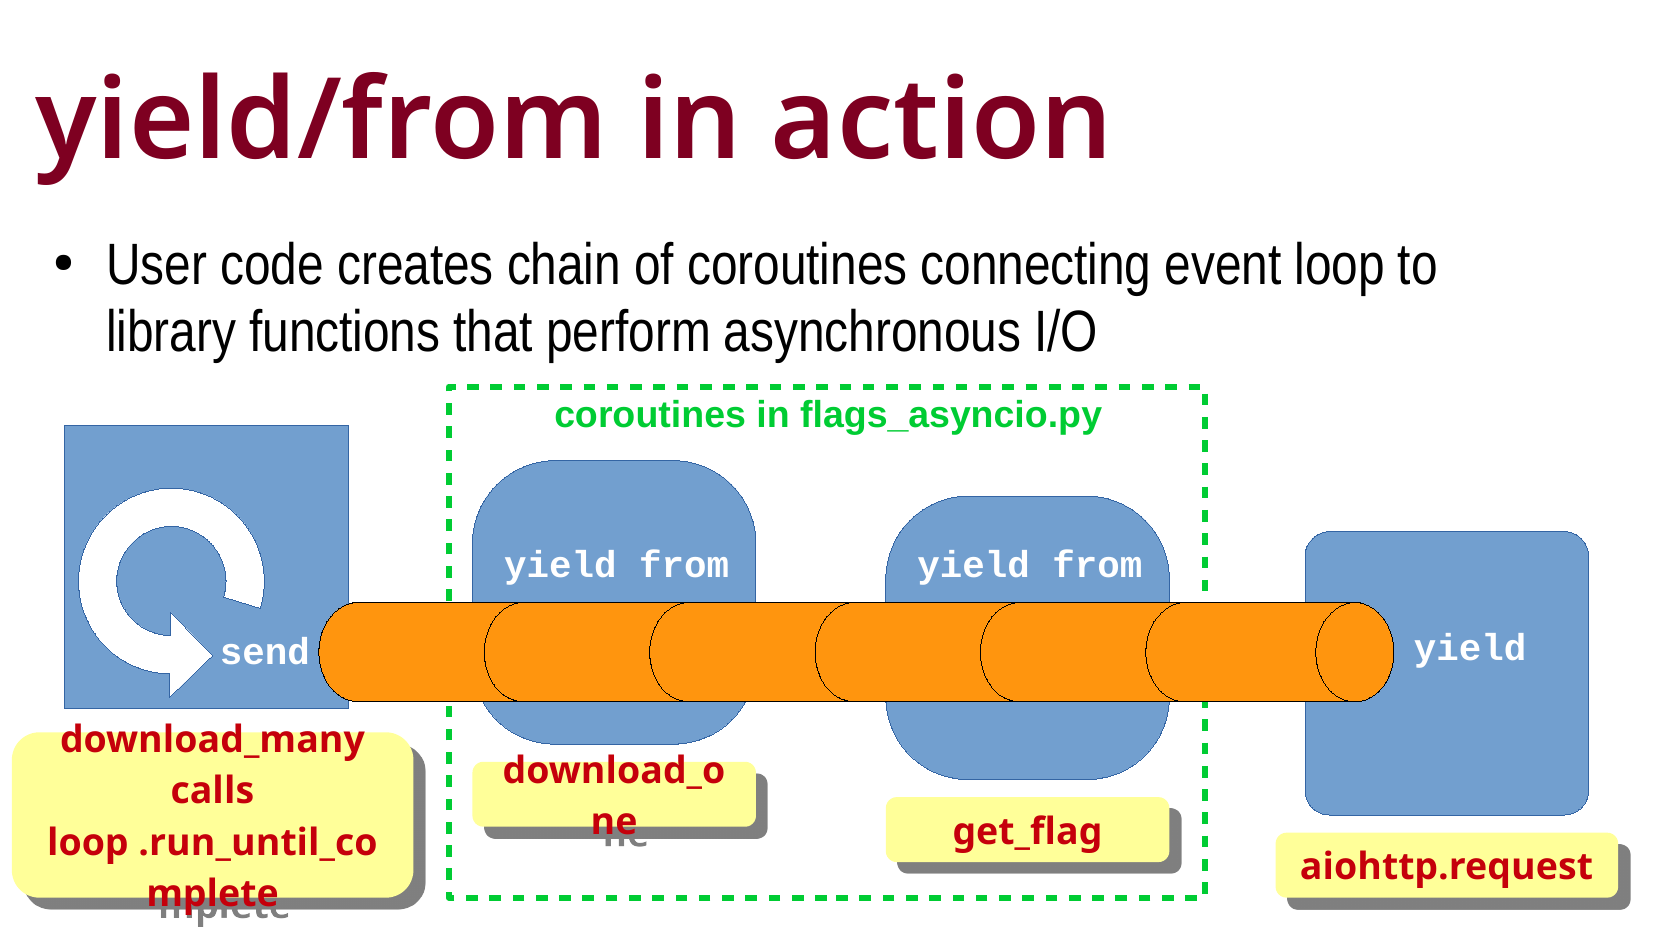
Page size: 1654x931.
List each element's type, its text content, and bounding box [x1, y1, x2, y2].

text_box [64, 425, 1589, 816]
text_box get_flag [885, 797, 1170, 863]
list User code creates chain of coroutines connecting event loop to library functions that perform asynchronous I/O [35, 230, 1571, 414]
text_box coroutines in flags_asyncio.py [539, 386, 1118, 443]
text_box aiohttp.request [1275, 832, 1619, 898]
text_box download_many calls loop .run_until_complete [11, 732, 414, 898]
text_box yield [1398, 622, 1542, 680]
text_box download_one [472, 761, 756, 827]
text_box yield from [489, 539, 745, 597]
title yield/from in action [35, 37, 1571, 193]
text_box send [205, 625, 325, 684]
text_box yield from [902, 539, 1158, 597]
